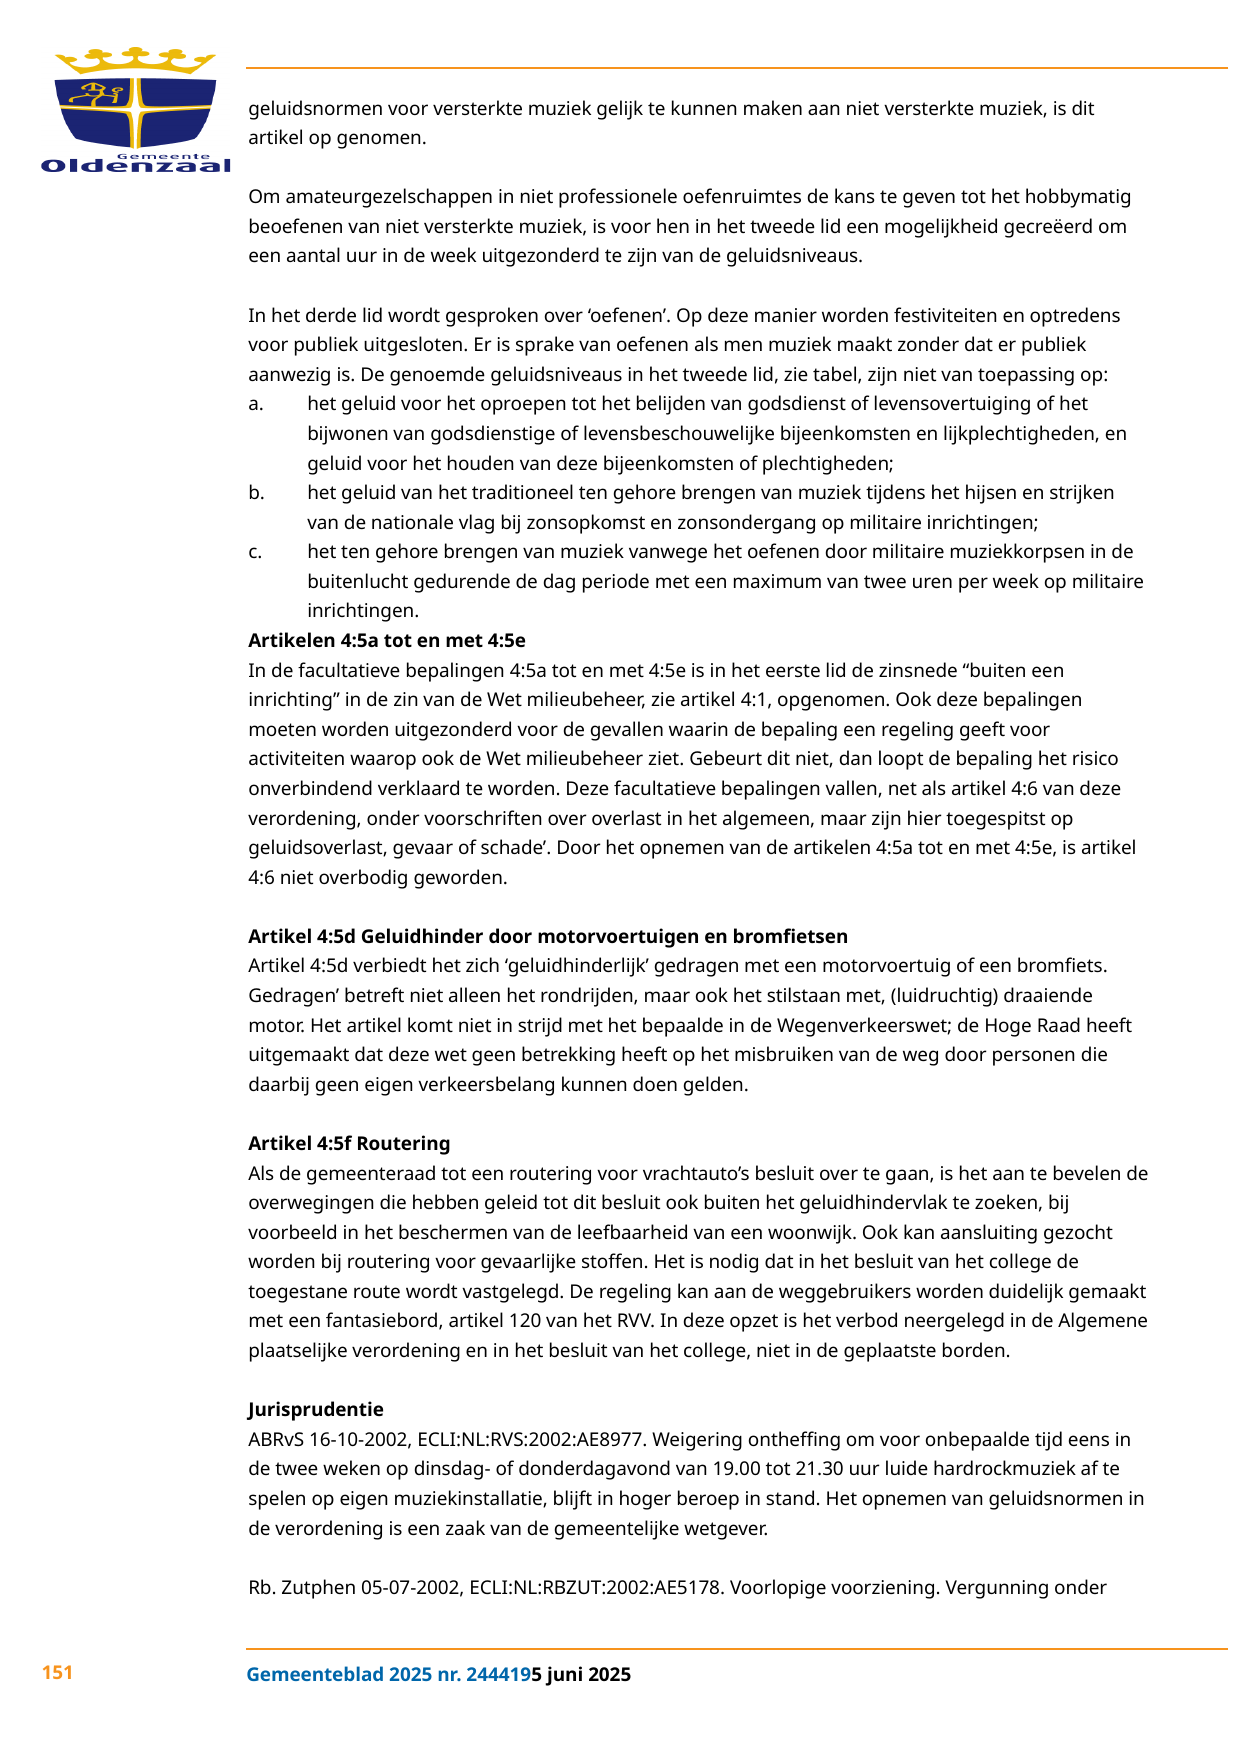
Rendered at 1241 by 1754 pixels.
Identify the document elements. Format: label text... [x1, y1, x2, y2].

list het ten gehore brengen van muziek vanwege het oefenen door militaire muziekkorpsen in de buitenlucht gedurende de dag periode met een maximum van twee uren per week op militaire inrichtingen. [248, 538, 1152, 623]
text Als de gemeenteraad tot een routering voor vrachtauto’s besluit over te gaan, is het aan te bevelen de overwegingen die hebben geleid tot dit besluit ook buiten het geluidhindervlak te zoeken, bij voorbeeld in het beschermen van de leefbaarheid van een woonwijk. Ook kan aansluiting gezocht worden bij routering voor gevaarlijke stoffen. Het is nodig dat in het besluit van het college de toegestane route wordt vastgelegd. De regeling kan aan de weggebruikers worden duidelijk gemaakt met een fantasiebord, artikel 120 van het RVV. In deze opzet is het verbod neergelegd in de Algemene plaatselijke verordening en in het besluit van het college, niet in de geplaatste borden. [248, 1160, 1152, 1363]
text Artikelen 4:5a tot en met 4:5e [248, 627, 1152, 653]
text Artikel 4:5d verbiedt het zich ‘geluidhinderlijk’ gedragen met een motorvoertuig of een bromfiets. Gedragen’ betreft niet alleen het rondrijden, maar ook het stilstaan met, (luidruchtig) draaiende motor. Het artikel komt niet in strijd met het bepaalde in de Wegenverkeerswet; de Hoge Raad heeft uitgemaakt dat deze wet geen betrekking heeft op het misbruiken van de weg door personen die daarbij geen eigen verkeersbelang kunnen doen gelden. [248, 953, 1152, 1097]
text Artikel 4:5d Geluidhinder door motorvoertuigen en bromfietsen [248, 923, 1152, 949]
text ABRvS 16-10-2002, ECLI:NL:RVS:2002:AE8977. Weigering ontheffing om voor onbepaalde tijd eens in de twee weken op dinsdag- of donderdagavond van 19.00 tot 21.30 uur luide hardrockmuziek af te spelen op eigen muziekinstallatie, blijft in hoger beroep in stand. Het opnemen van geluidsnormen in de verordening is een zaak van de gemeentelijke wetgever. [248, 1426, 1152, 1541]
text geluidsnormen voor versterkte muziek gelijk te kunnen maken aan niet versterkte muziek, is dit artikel op genomen. [248, 95, 1152, 150]
text Artikel 4:5f Routering [248, 1130, 1152, 1156]
picture [41, 47, 231, 172]
list het geluid van het traditioneel ten gehore brengen van muziek tijdens het hijsen en strijken van de nationale vlag bij zonsopkomst en zonsondergang op militaire inrichtingen; [248, 479, 1152, 535]
text Om amateurgezelschappen in niet professionele oefenruimtes de kans te geven tot het hobbymatig beoefenen van niet versterkte muziek, is voor hen in het tweede lid een mogelijkheid gecreëerd om een aantal uur in de week uitgezonderd te zijn van de geluidsniveaus. [248, 183, 1152, 268]
list het geluid voor het oproepen tot het belijden van godsdienst of levensovertuiging of het bijwonen van godsdienstige of levensbeschouwelijke bijeenkomsten en lijkplechtigheden, en geluid voor het houden van deze bijeenkomsten of plechtigheden; [248, 391, 1152, 476]
text Rb. Zutphen 05-07-2002, ECLI:NL:RBZUT:2002:AE5178. Voorlopige voorziening. Vergunning onder [248, 1574, 1152, 1600]
text In het derde lid wordt gesproken over ‘oefenen’. Op deze manier worden festiviteiten en optredens voor publiek uitgesloten. Er is sprake van oefenen als men muziek maakt zonder dat er publiek aanwezig is. De genoemde geluidsniveaus in het tweede lid, zie tabel, zijn niet van toepassing op: [248, 302, 1152, 387]
text Jurisprudentie [248, 1396, 1152, 1422]
text In de facultatieve bepalingen 4:5a tot en met 4:5e is in het eerste lid de zinsnede “buiten een inrichting” in de zin van de Wet milieubeheer, zie artikel 4:1, opgenomen. Ook deze bepalingen moeten worden uitgezonderd voor de gevallen waarin de bepaling een regeling geeft voor activiteiten waarop ook de Wet milieubeheer ziet. Gebeurt dit niet, dan loopt de bepaling het risico onverbindend verklaard te worden. Deze facultatieve bepalingen vallen, net als artikel 4:6 van deze verordening, onder voorschriften over overlast in het algemeen, maar zijn hier toegespitst op geluidsoverlast, gevaar of schade’. Door het opnemen van de artikelen 4:5a tot en met 4:5e, is artikel 4:6 niet overbodig geworden. [248, 657, 1152, 890]
